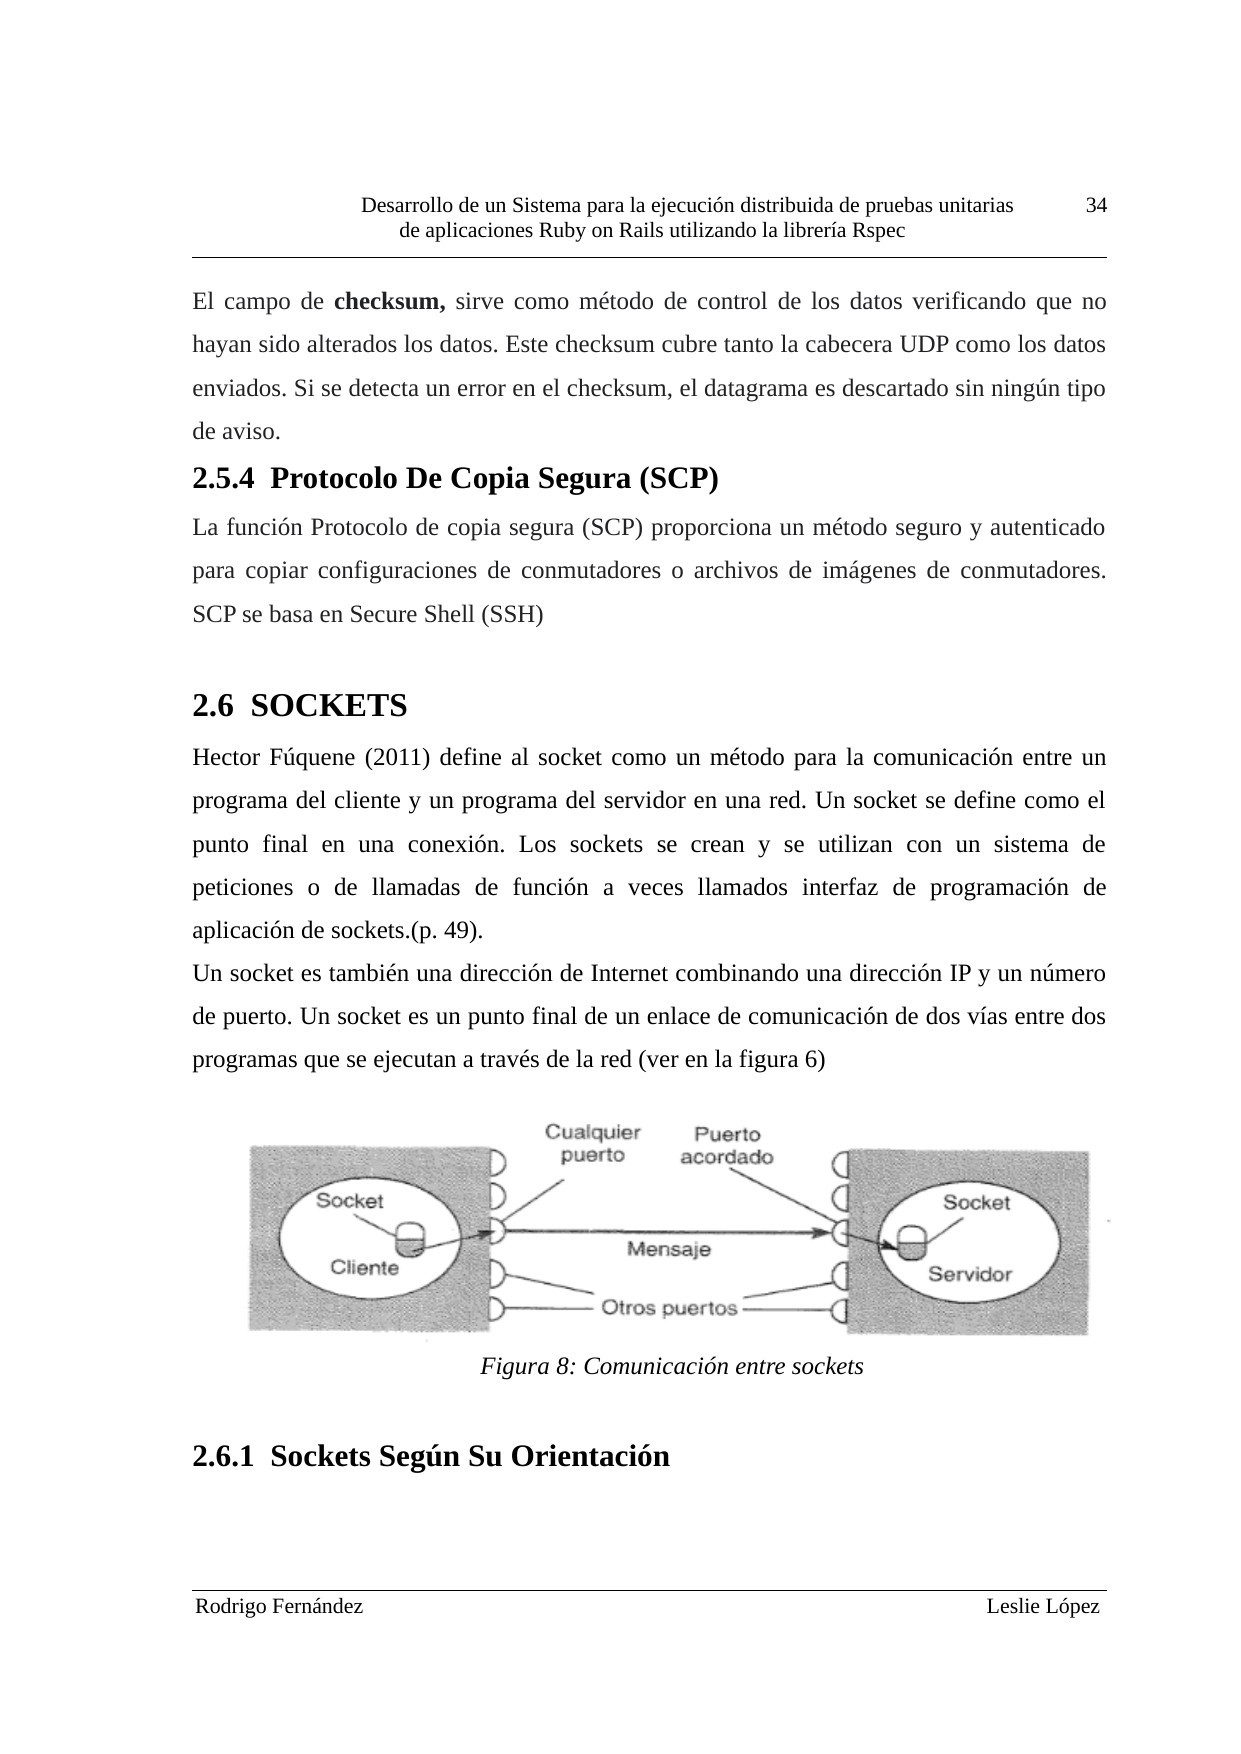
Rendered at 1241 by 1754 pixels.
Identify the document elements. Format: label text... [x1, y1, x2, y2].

text Figura 8: Comunicación entre sockets [192, 1346, 1152, 1380]
text Hector Fúquene (2011)⁠ define al socket como un método para la comunicación entre un programa del cliente y un programa del servidor en una red. Un socket se define como el punto final en una conexión. Los sockets se crean y se utilizan con un sistema de peticiones o de llamadas de función a veces llamados interfaz de programación de aplicación de sockets.(p. 49). [192, 742, 1107, 944]
picture [214, 1100, 1130, 1346]
text La función Protocolo de copia segura (SCP) proporciona un método seguro y autenticado para copiar configuraciones de conmutadores o archivos de imágenes de conmutadores. SCP se basa en Secure Shell (SSH) [192, 512, 1107, 627]
subtitle Sockets según su orientación [192, 1437, 1107, 1473]
subtitle Protocolo de copia segura (SCP) [192, 459, 1107, 495]
text Un socket es también una dirección de Internet combinando una dirección IP y un número de puerto. Un socket es un punto final de un enlace de comunicación de dos vías entre dos programas que se ejecutan a través de la red (ver en la figura 6) [192, 958, 1107, 1073]
subtitle SOCkets [192, 685, 1107, 723]
text El campo de checksum, sirve como método de control de los datos verificando que no hayan sido alterados los datos. Este checksum cubre tanto la cabecera UDP como los datos enviados. Si se detecta un error en el checksum, el datagrama es descartado sin ningún tipo de aviso. [192, 286, 1107, 444]
